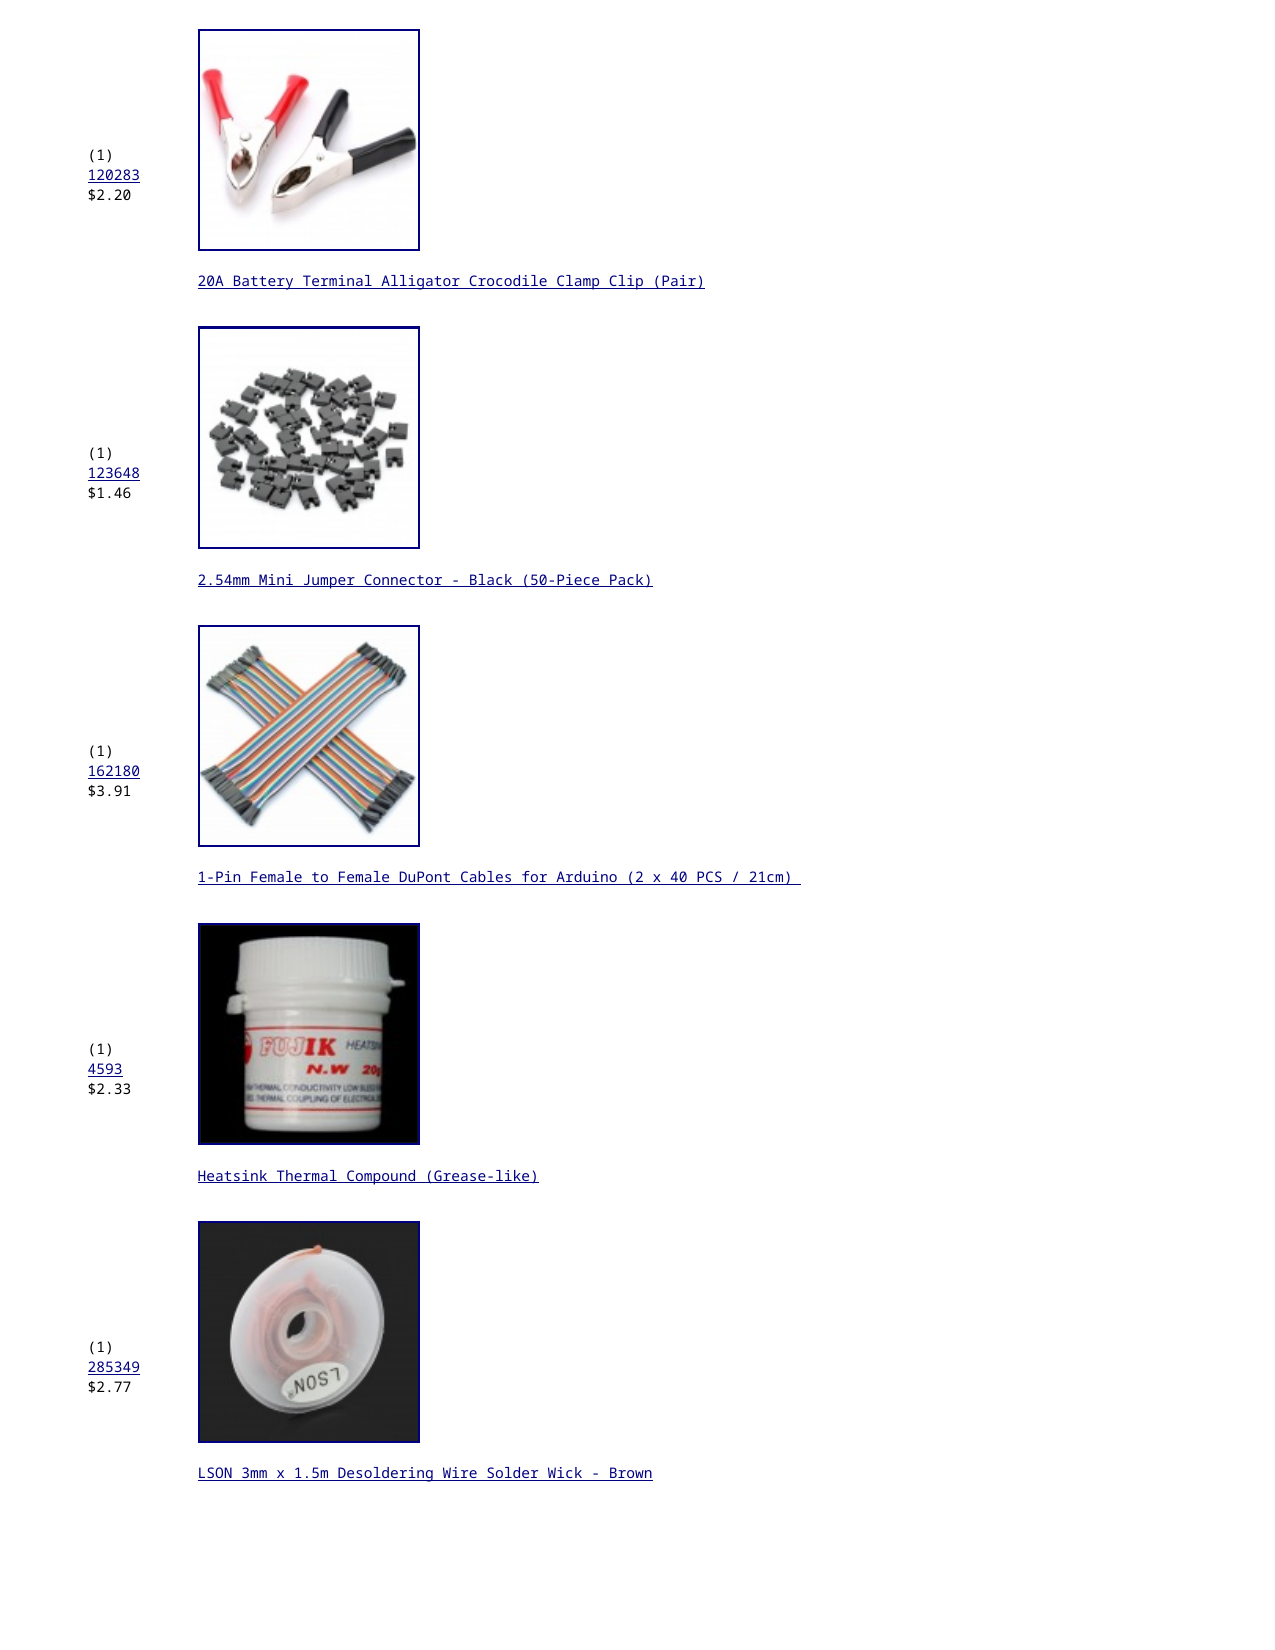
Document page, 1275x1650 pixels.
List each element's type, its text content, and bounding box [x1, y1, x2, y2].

table_cell 20A Battery Terminal Alligator Crocodile Clamp Clip (Pair) [195, 26, 1191, 323]
table_cell [1191, 920, 1249, 1218]
picture [200, 627, 418, 845]
table_cell (1) 123648 $1.46 [85, 324, 194, 622]
table_cell 2.54mm Mini Jumper Connector - Black (50-Piece Pack) [195, 324, 1191, 622]
table_cell [1191, 26, 1249, 323]
table_cell 1-Pin Female to Female DuPont Cables for Arduino (2 x 40 PCS / 21cm) [195, 622, 1191, 919]
picture [200, 31, 418, 249]
table_cell (1) 285349 $2.77 [85, 1218, 194, 1516]
table_cell [1191, 1218, 1249, 1516]
table_cell LSON 3mm x 1.5m Desoldering Wire Solder Wick - Brown [195, 1218, 1191, 1516]
picture [200, 925, 418, 1143]
table_cell [1191, 622, 1249, 919]
picture [200, 329, 418, 547]
table_cell (1) 162180 $3.91 [85, 622, 194, 919]
table_cell (1) 4593 $2.33 [85, 920, 194, 1218]
picture [200, 1223, 418, 1441]
table_cell (1) 120283 $2.20 [85, 26, 194, 323]
table_cell Heatsink Thermal Compound (Grease-like) [195, 920, 1191, 1218]
table_cell [1191, 324, 1249, 622]
